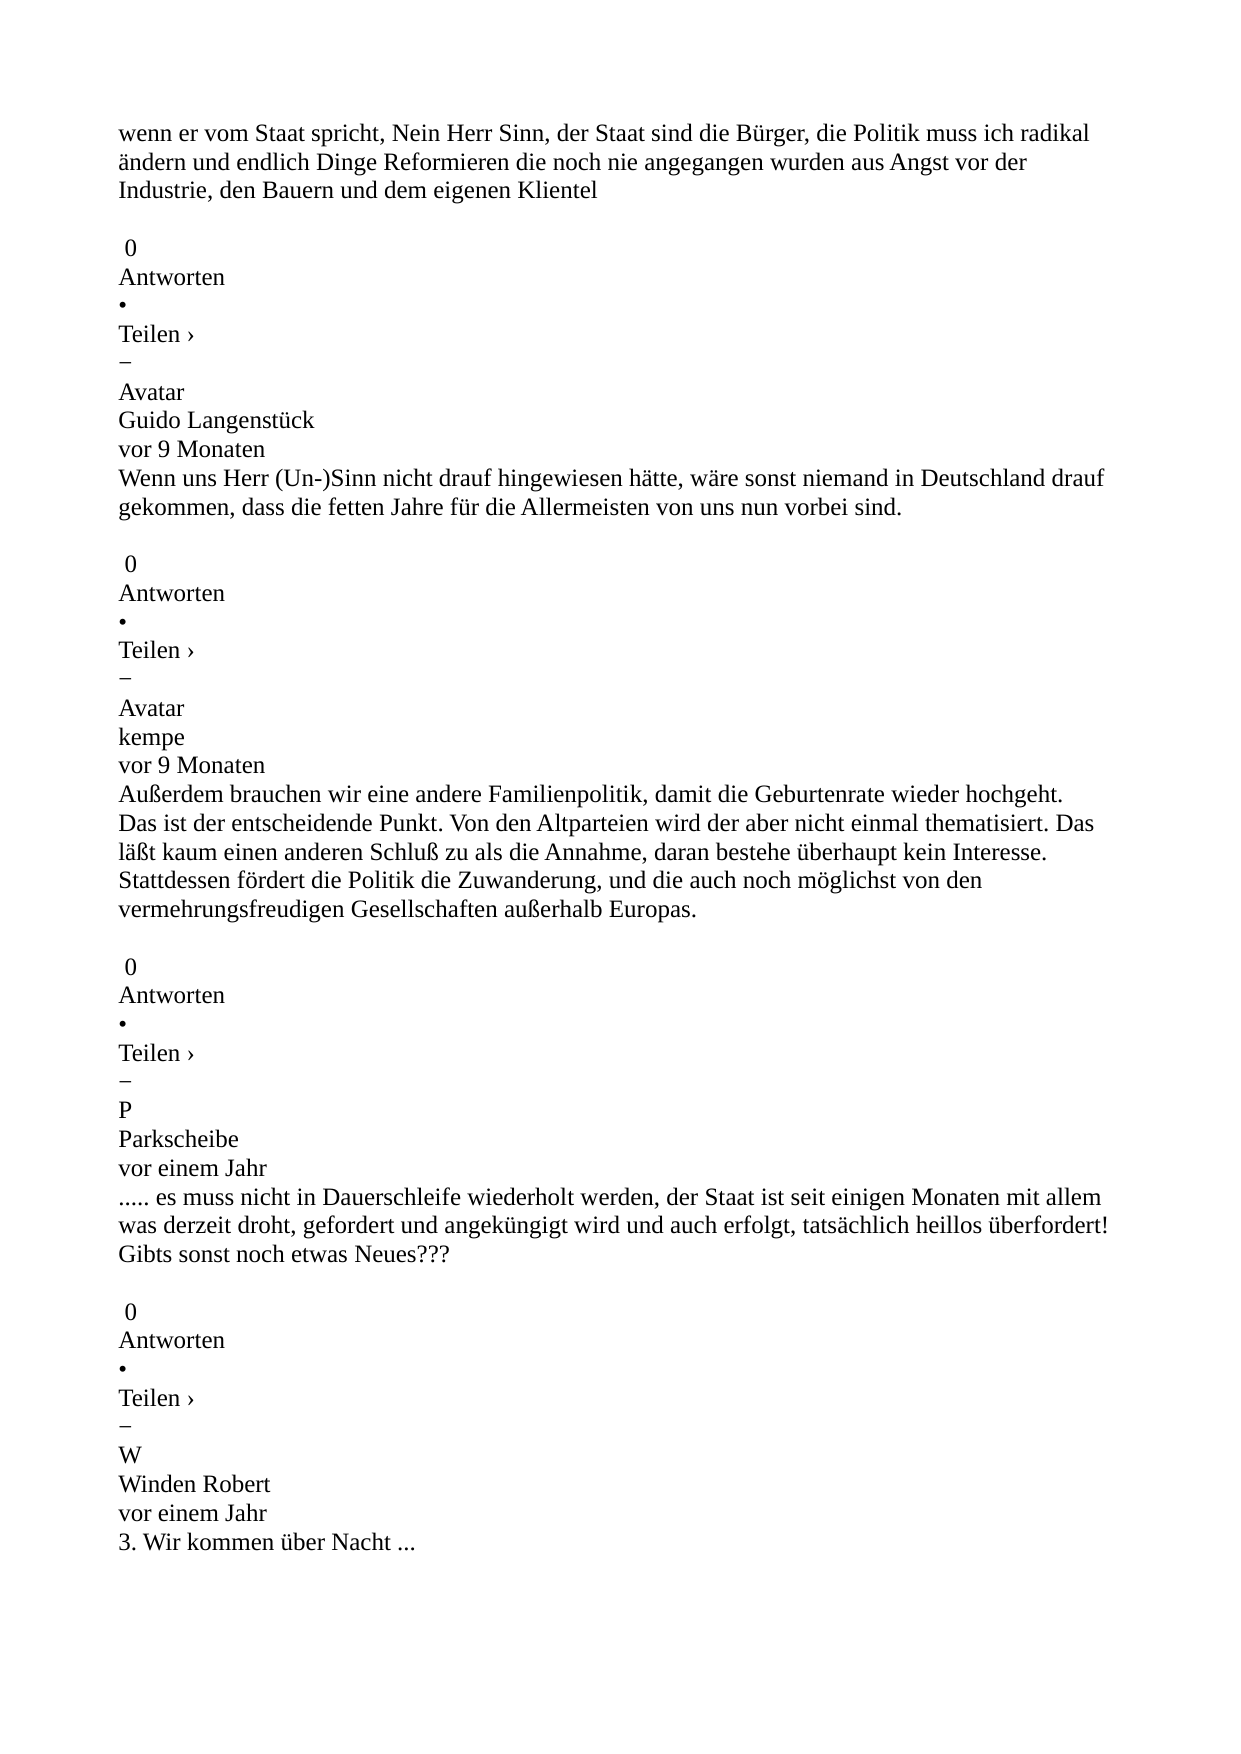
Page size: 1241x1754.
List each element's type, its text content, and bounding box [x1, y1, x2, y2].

text vor 9 Monaten [118, 751, 1122, 779]
text • [118, 607, 1122, 636]
text Avatar [118, 377, 1122, 406]
text Antworten [118, 262, 1122, 291]
text vor einem Jahr [118, 1498, 1122, 1527]
text wenn er vom Staat spricht, Nein Herr Sinn, der Staat sind die Bürger, die Politik muss ich radikal ändern und endlich Dinge Reformieren die noch nie angegangen wurden aus Angst vor der Industrie, den Bauern und dem eigenen Klientel [118, 118, 1122, 204]
text kempe [118, 722, 1122, 751]
text Teilen › [118, 636, 1122, 664]
text Wenn uns Herr (Un-)Sinn nicht drauf hingewiesen hätte, wäre sonst niemand in Deutschland drauf gekommen, dass die fetten Jahre für die Allermeisten von uns nun vorbei sind. [118, 463, 1122, 521]
text P [118, 1096, 1122, 1124]
text vor 9 Monaten [118, 434, 1122, 463]
text ..... es muss nicht in Dauerschleife wiederholt werden, der Staat ist seit einigen Monaten mit allem was derzeit droht, gefordert und angeküngigt wird und auch erfolgt, tatsächlich heillos überfordert! Gibts sonst noch etwas Neues??? [118, 1182, 1122, 1268]
text Antworten [118, 578, 1122, 607]
text Das ist der entscheidende Punkt. Von den Altparteien wird der aber nicht einmal thematisiert. Das läßt kaum einen anderen Schluß zu als die Annahme, daran bestehe überhaupt kein Interesse. Stattdessen fördert die Politik die Zuwanderung, und die auch noch möglichst von den vermehrungsfreudigen Gesellschaften außerhalb Europas. [118, 808, 1122, 923]
text 0 [118, 549, 1122, 578]
text Teilen › [118, 1383, 1122, 1412]
text 0 [118, 952, 1122, 981]
text − [118, 664, 1122, 693]
text Antworten [118, 1326, 1122, 1354]
text Parkscheibe [118, 1124, 1122, 1153]
text 0 [118, 233, 1122, 262]
text • [118, 1009, 1122, 1038]
text − [118, 348, 1122, 377]
text Guido Langenstück [118, 406, 1122, 434]
text vor einem Jahr [118, 1153, 1122, 1182]
text − [118, 1067, 1122, 1096]
text Teilen › [118, 319, 1122, 348]
text Avatar [118, 693, 1122, 722]
text W [118, 1441, 1122, 1469]
text − [118, 1412, 1122, 1441]
text 0 [118, 1297, 1122, 1326]
text 3. Wir kommen über Nacht ... [118, 1527, 1122, 1556]
text Teilen › [118, 1038, 1122, 1067]
text Winden Robert [118, 1469, 1122, 1498]
text • [118, 291, 1122, 319]
text Antworten [118, 981, 1122, 1009]
text • [118, 1354, 1122, 1383]
text Außerdem brauchen wir eine andere Familienpolitik, damit die Geburtenrate wieder hochgeht. [118, 779, 1122, 808]
